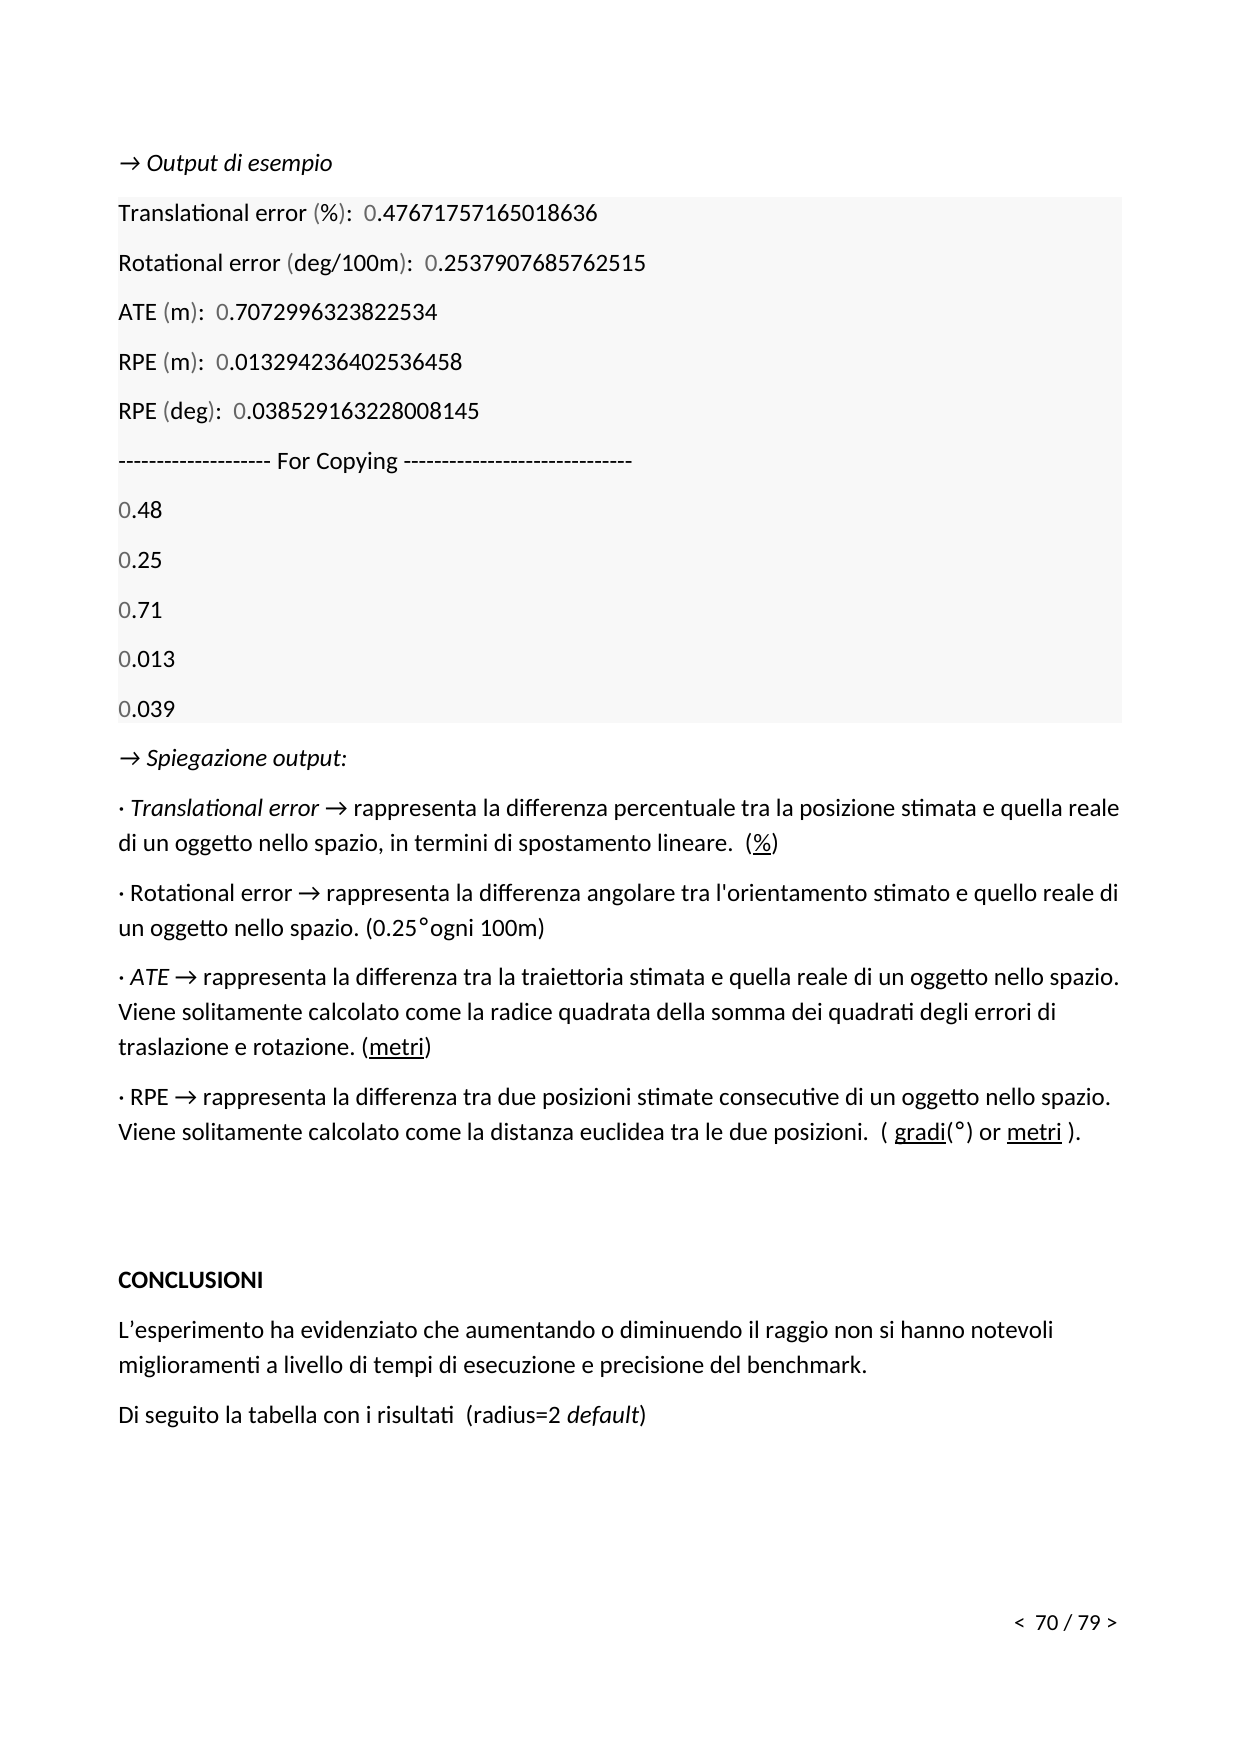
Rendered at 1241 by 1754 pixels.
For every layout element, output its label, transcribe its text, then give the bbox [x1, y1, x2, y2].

text Di seguito la tabella con i risultati (radius=2 default) [118, 1399, 1122, 1429]
text RPE (deg): 0.038529163228008145 [118, 396, 1122, 426]
text ATE (m): 0.7072996323822534 [118, 296, 1122, 327]
text 0.48 [118, 495, 1122, 525]
text · Translational error → rappresenta la differenza percentuale tra la posizione stimata e quella reale di un oggetto nello spazio, in termini di spostamento lineare. (%) [118, 792, 1122, 858]
text 0.039 [118, 693, 1122, 723]
text → Spiegazione output: [118, 743, 1122, 773]
text L’esperimento ha evidenziato che aumentando o diminuendo il raggio non si hanno notevoli miglioramenti a livello di tempi di esecuzione e precisione del benchmark. [118, 1314, 1122, 1380]
text Translational error (%): 0.47671757165018636 [118, 197, 1122, 228]
text Rotational error (deg/100m): 0.2537907685762515 [118, 247, 1122, 277]
text 0.25 [118, 544, 1122, 575]
text CONCLUSIONI [118, 1265, 1122, 1295]
text 0.013 [118, 643, 1122, 674]
text → Output di esempio [118, 148, 1122, 178]
text · RPE → rappresenta la differenza tra due posizioni stimate consecutive di un oggetto nello spazio. Viene solitamente calcolato come la distanza euclidea tra le due posizioni. ( gradi(°) or metri ). [118, 1081, 1122, 1146]
text · Rotational error → rappresenta la differenza angolare tra l'orientamento stimato e quello reale di un oggetto nello spazio. (0.25°ogni 100m) [118, 877, 1122, 942]
text RPE (m): 0.013294236402536458 [118, 346, 1122, 376]
text · ATE → rappresenta la differenza tra la traiettoria stimata e quella reale di un oggetto nello spazio. Viene solitamente calcolato come la radice quadrata della somma dei quadrati degli errori di traslazione e rotazione. (metri) [118, 961, 1122, 1062]
text 0.71 [118, 594, 1122, 624]
text -------------------- For Copying ------------------------------ [118, 445, 1122, 476]
